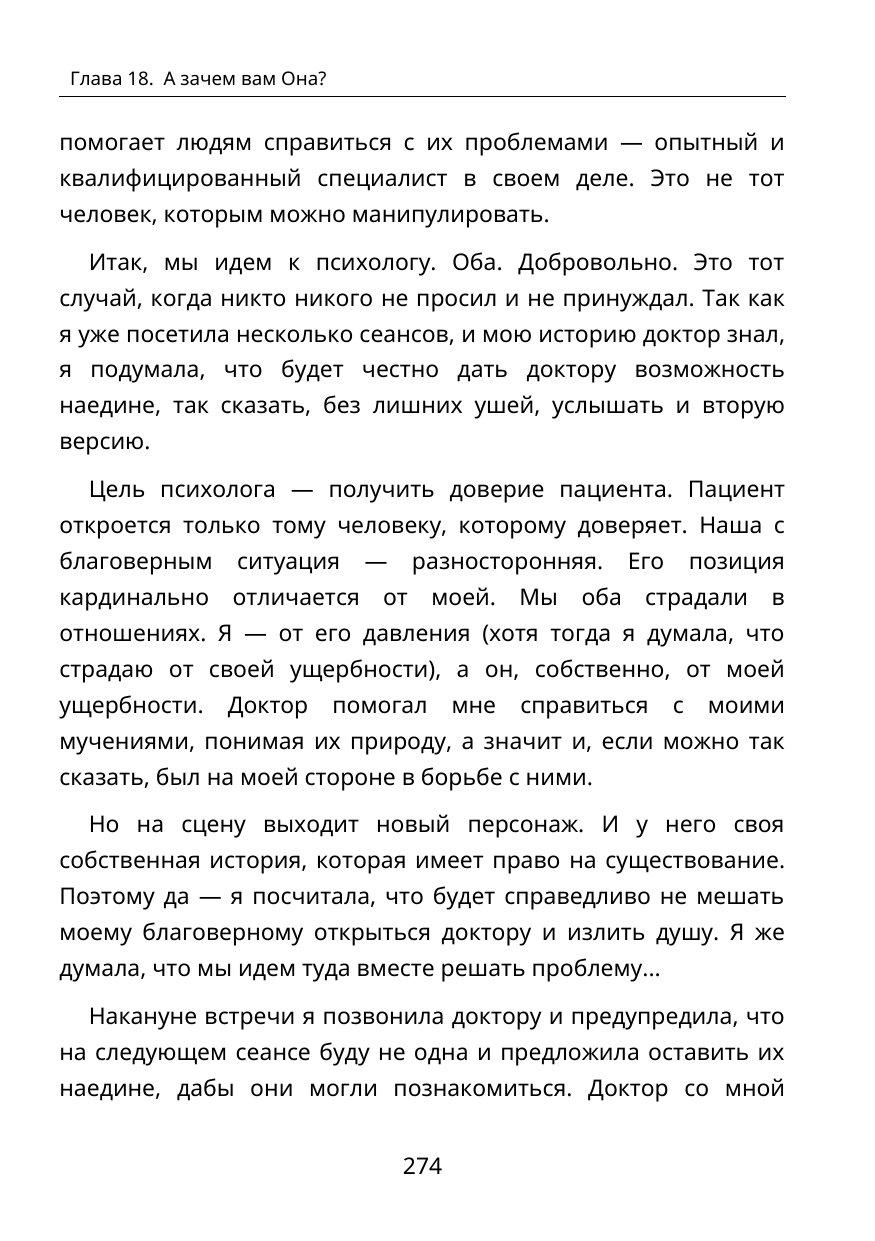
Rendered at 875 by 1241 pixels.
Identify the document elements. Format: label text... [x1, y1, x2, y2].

text Накануне встречи я позвонила доктору и предупредила, что на следующем сеансе буду не одна и предложила оставить их наедине, дабы они могли познакомиться. Доктор со мной [59, 1000, 786, 1103]
text Итак, мы идем к психологу. Оба. Добровольно. Это тот случай, когда никто никого не просил и не принуждал. Так как я уже посетила несколько сеансов, и мою историю доктор знал, я подумала, что будет честно дать доктору возможность наедине, так сказать, без лишних ушей, услышать и вторую версию. [59, 246, 786, 457]
text Но на сцену выходит новый персонаж. И у него своя собственная история, которая имеет право на существование. Поэтому да — я посчитала, что будет справедливо не мешать моему благоверному открыться доктору и излить душу. Я же думала, что мы идем туда вместе решать проблему... [59, 808, 786, 983]
text помогает людям справиться с их проблемами — опытный и квалифицированный специалист в своем деле. Это не тот человек, которым можно манипулировать. [59, 126, 786, 229]
text Цель психолога — получить доверие пациента. Пациент откроется только тому человеку, которому доверяет. Наша с благоверным ситуация — разносторонняя. Его позиция кардинально отличается от моей. Мы оба страдали в отношениях. Я — от его давления (хотя тогда я думала, что страдаю от своей ущербности), а он, собственно, от моей ущербности. Доктор помогал мне справиться с моими мучениями, понимая их природу, а значит и, если можно так сказать, был на моей стороне в борьбе с ними. [59, 473, 786, 792]
